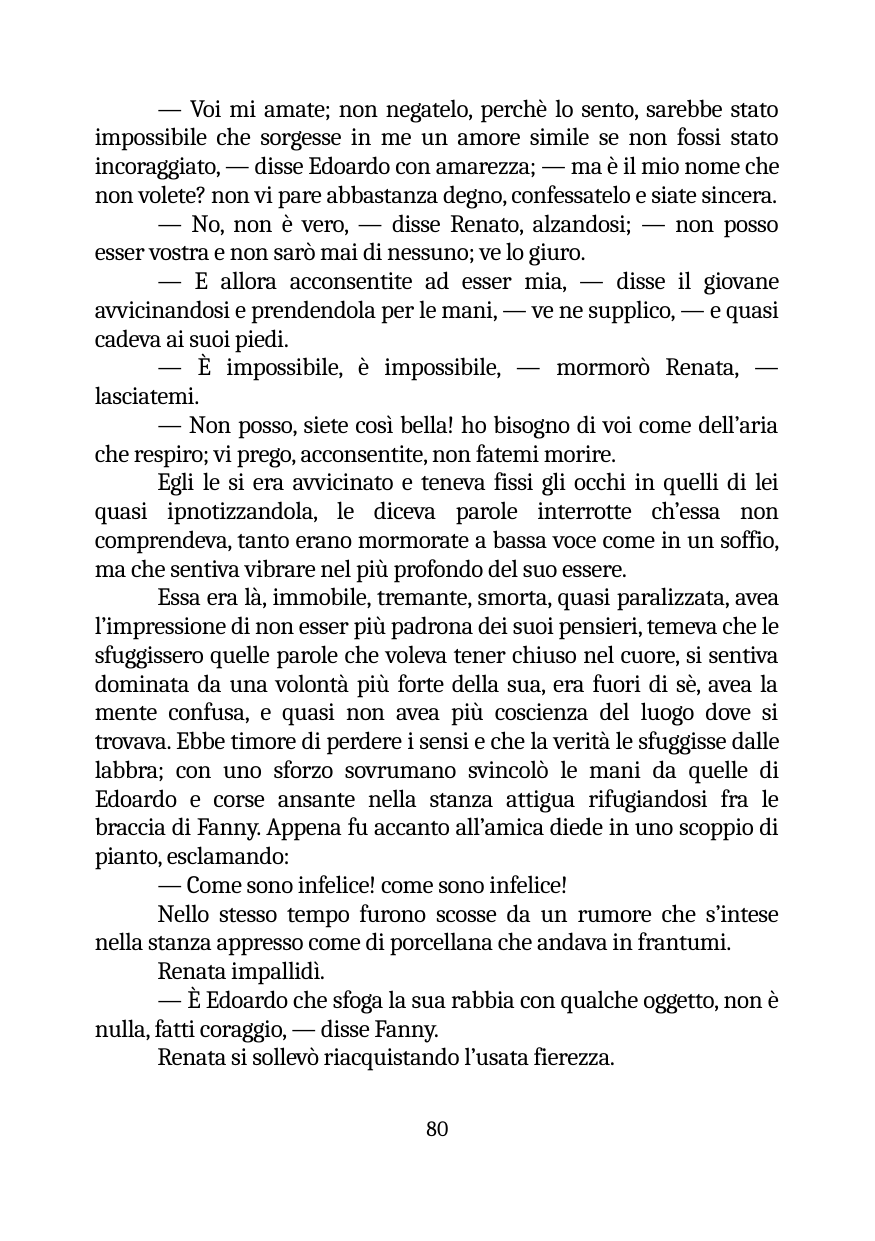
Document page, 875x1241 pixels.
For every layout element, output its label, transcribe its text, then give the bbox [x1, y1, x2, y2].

text — È Edoardo che sfoga la sua rabbia con qualche oggetto, non è nulla, fatti coraggio, — disse Fanny. [94, 986, 779, 1043]
text — No, non è vero, — disse Renato, alzandosi; — non posso esser vostra e non sarò mai di nessuno; ve lo giuro. [94, 209, 779, 267]
text Nello stesso tempo furono scosse da un rumore che s’intese nella stanza appresso come di porcellana che andava in frantumi. [94, 899, 779, 957]
text — Voi mi amate; non negatelo, perchè lo sento, sarebbe stato impossibile che sorgesse in me un amore simile se non fossi stato incoraggiato, — disse Edoardo con amarezza; — ma è il mio nome che non volete? non vi pare abbastanza degno, confessatelo e siate sincera. [94, 94, 779, 209]
text Renata impallidì. [94, 957, 779, 986]
text — Non posso, siete così bella! ho bisogno di voi come dell’aria che respiro; vi prego, acconsentite, non fatemi morire. [94, 411, 779, 468]
text — E allora acconsentite ad esser mia, — disse il giovane avvicinandosi e prendendola per le mani, — ve ne supplico, — e quasi cadeva ai suoi piedi. [94, 267, 779, 353]
text — Come sono infelice! come sono infelice! [94, 871, 779, 899]
text Renata si sollevò riacquistando l’usata fierezza. [94, 1043, 779, 1072]
text Essa era là, immobile, tremante, smorta, quasi paralizzata, avea l’impressione di non esser più padrona dei suoi pensieri, temeva che le sfuggissero quelle parole che voleva tener chiuso nel cuore, si sentiva dominata da una volontà più forte della sua, era fuori di sè, avea la mente confusa, e quasi non avea più coscienza del luogo dove si trovava. Ebbe timore di perdere i sensi e che la verità le sfuggisse dalle labbra; con uno sforzo sovrumano svincolò le mani da quelle di Edoardo e corse ansante nella stanza attigua rifugiandosi fra le braccia di Fanny. Appena fu accanto all’amica diede in uno scoppio di pianto, esclamando: [94, 583, 779, 871]
text — È impossibile, è impossibile, — mormorò Renata, — lasciatemi. [94, 353, 779, 411]
text Egli le si era avvicinato e teneva fissi gli occhi in quelli di lei quasi ipnotizzandola, le diceva parole interrotte ch’essa non comprendeva, tanto erano mormorate a bassa voce come in un soffio, ma che sentiva vibrare nel più profondo del suo essere. [94, 468, 779, 583]
